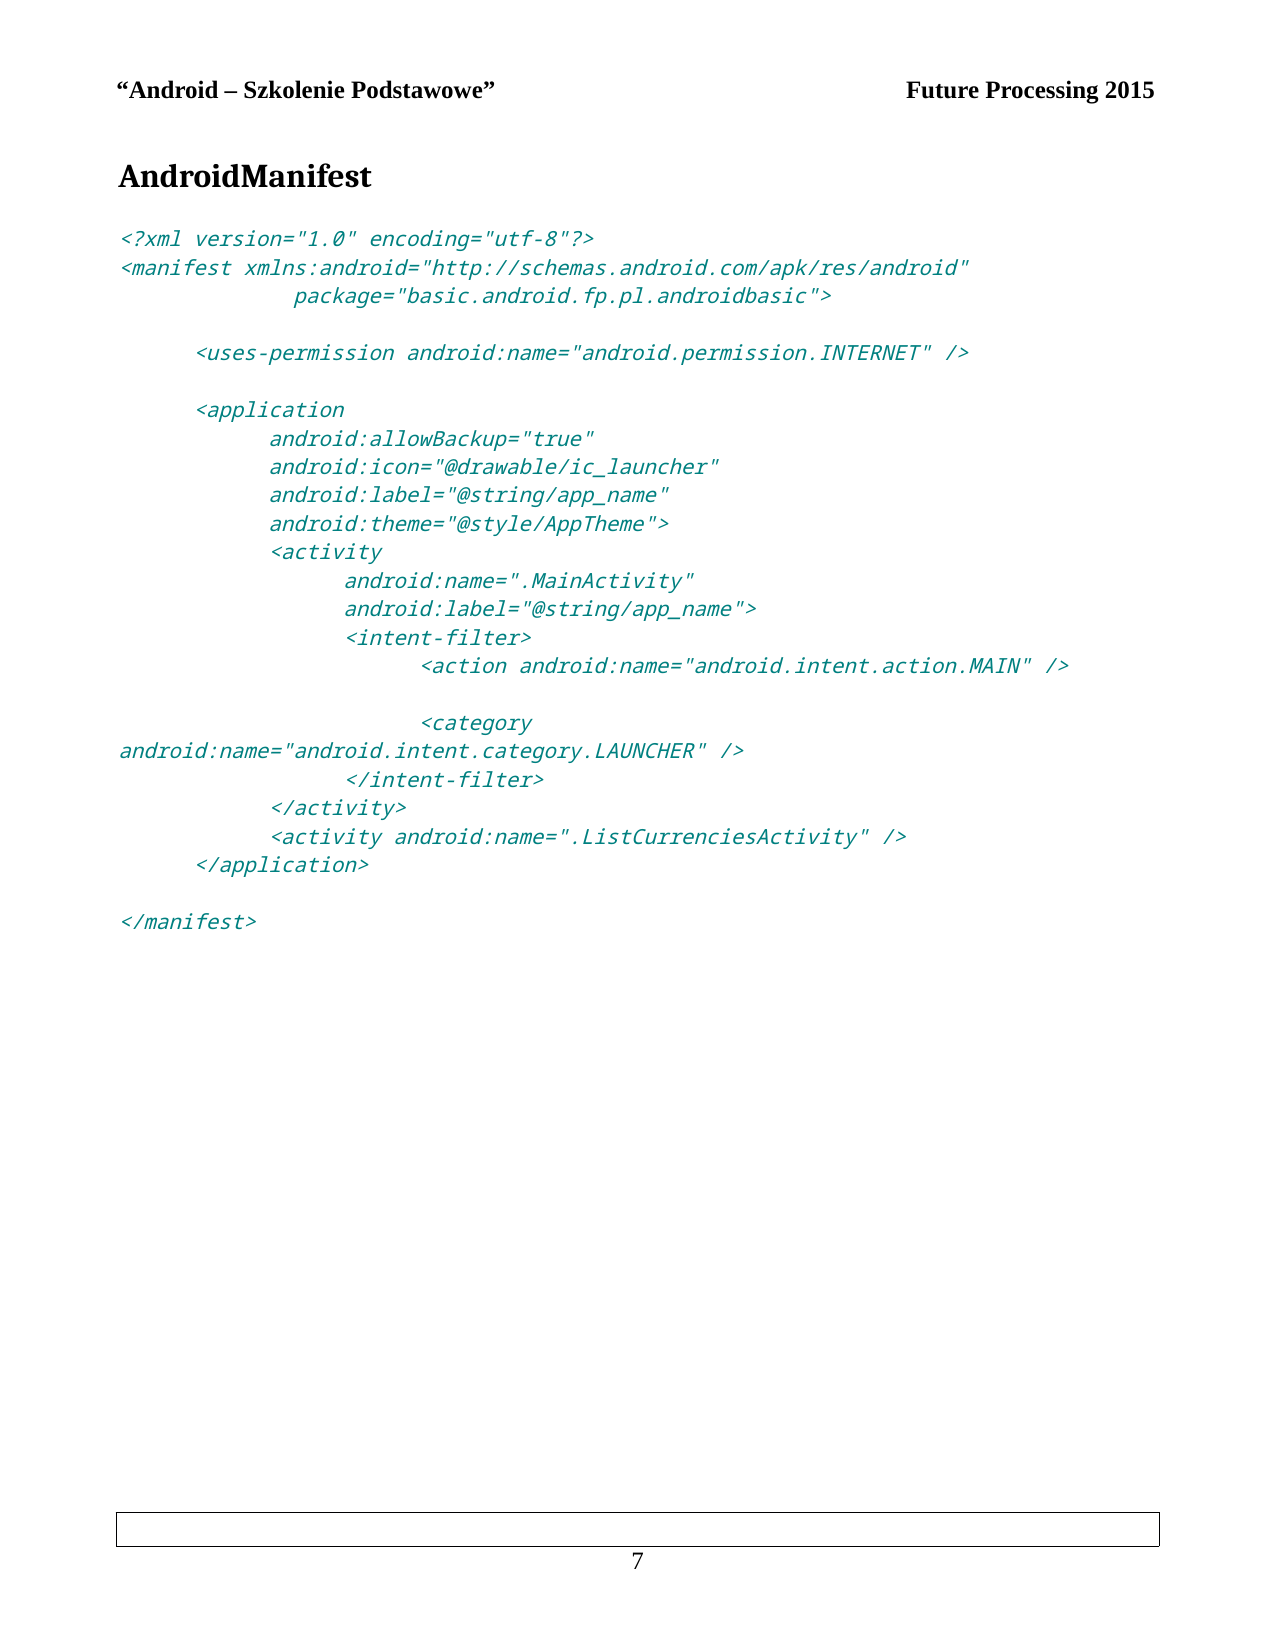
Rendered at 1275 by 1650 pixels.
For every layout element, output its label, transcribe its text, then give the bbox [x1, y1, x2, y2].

text android:label="@string/app_name"> [118, 594, 1157, 623]
text android:name=".MainActivity" [118, 566, 1157, 594]
text android:label="@string/app_name" [118, 481, 1157, 509]
text <?xml version="1.0" encoding="utf-8"?> [118, 224, 1157, 253]
text </intent-filter> [118, 765, 1157, 793]
text <category android:name="android.intent.category.LAUNCHER" /> [118, 708, 1157, 765]
text <intent-filter> [118, 623, 1157, 651]
text <action android:name="android.intent.action.MAIN" /> [118, 651, 1157, 679]
text android:theme="@style/AppTheme"> [118, 509, 1157, 537]
text </activity> [118, 793, 1157, 822]
text </application> [118, 850, 1157, 879]
text AndroidManifest [118, 157, 1157, 196]
text android:icon="@drawable/ic_launcher" [118, 452, 1157, 481]
text <application [118, 395, 1157, 424]
text <activity android:name=".ListCurrenciesActivity" /> [118, 822, 1157, 850]
text </manifest> [118, 907, 1157, 936]
text android:allowBackup="true" [118, 424, 1157, 452]
text package="basic.android.fp.pl.androidbasic"> [118, 281, 1157, 310]
text <manifest xmlns:android="http://schemas.android.com/apk/res/android" [118, 253, 1157, 281]
text <uses-permission android:name="android.permission.INTERNET" /> [118, 338, 1157, 367]
text <activity [118, 537, 1157, 566]
